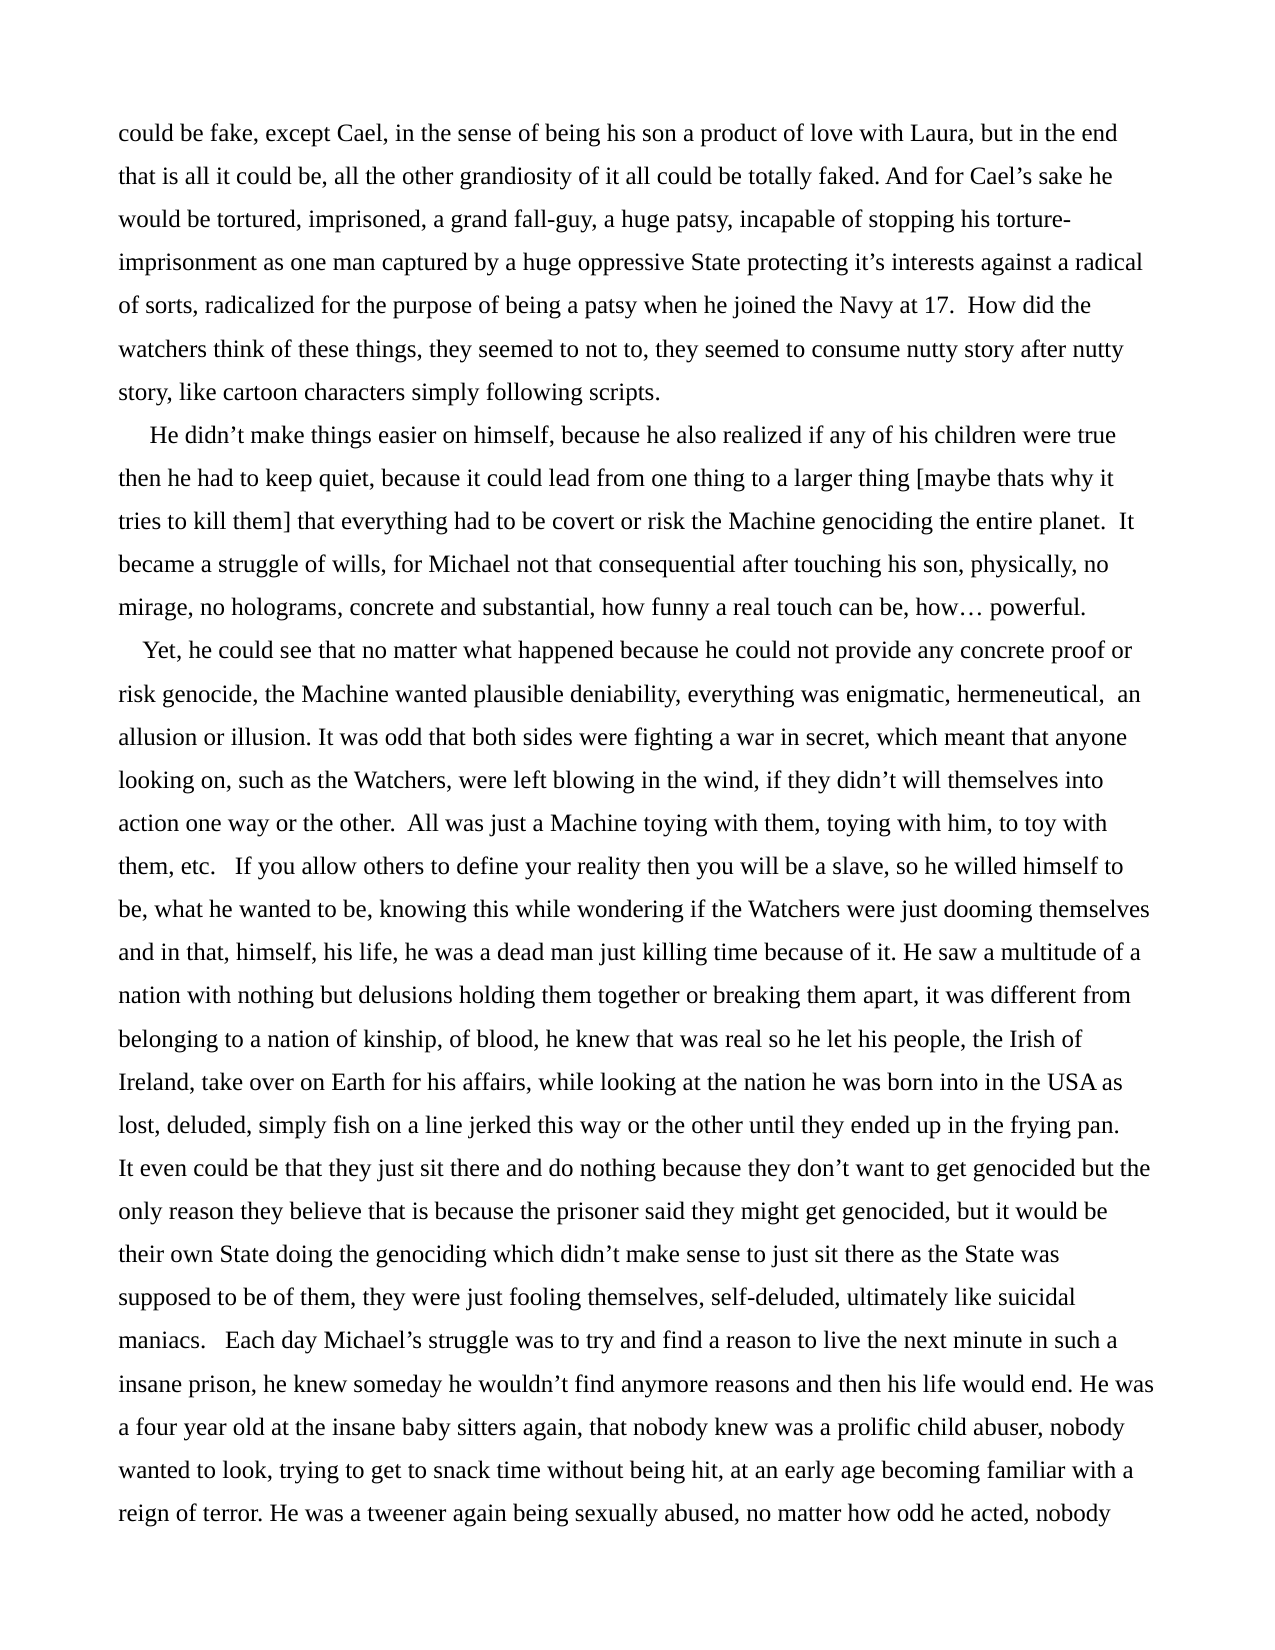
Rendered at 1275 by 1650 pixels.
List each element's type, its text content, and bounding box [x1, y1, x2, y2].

text It even could be that they just sit there and do nothing because they don’t want to get genocided but the only reason they believe that is because the prisoner said they might get genocided, but it would be their own State doing the genociding which didn’t make sense to just sit there as the State was supposed to be of them, they were just fooling themselves, self-deluded, ultimately like suicidal maniacs. Each day Michael’s struggle was to try and find a reason to live the next minute in such a insane prison, he knew someday he wouldn’t find anymore reasons and then his life would end. He was a four year old at the insane baby sitters again, that nobody knew was a prolific child abuser, nobody wanted to look, trying to get to snack time without being hit, at an early age becoming familiar with a reign of terror. He was a tweener again being sexually abused, no matter how odd he acted, nobody [118, 1153, 1157, 1527]
text Yet, he could see that no matter what happened because he could not provide any concrete proof or risk genocide, the Machine wanted plausible deniability, everything was enigmatic, hermeneutical, an allusion or illusion. It was odd that both sides were fighting a war in secret, which meant that anyone looking on, such as the Watchers, were left blowing in the wind, if they didn’t will themselves into action one way or the other. All was just a Machine toying with them, toying with him, to toy with them, etc. If you allow others to define your reality then you will be a slave, so he willed himself to be, what he wanted to be, knowing this while wondering if the Watchers were just dooming themselves and in that, himself, his life, he was a dead man just killing time because of it. He saw a multitude of a nation with nothing but delusions holding them together or breaking them apart, it was different from belonging to a nation of kinship, of blood, he knew that was real so he let his people, the Irish of Ireland, take over on Earth for his affairs, while looking at the nation he was born into in the USA as lost, deluded, simply fish on a line jerked this way or the other until they ended up in the frying pan. [118, 636, 1157, 1139]
text could be fake, except Cael, in the sense of being his son a product of love with Laura, but in the end that is all it could be, all the other grandiosity of it all could be totally faked. And for Cael’s sake he would be tortured, imprisoned, a grand fall-guy, a huge patsy, incapable of stopping his torture-imprisonment as one man captured by a huge oppressive State protecting it’s interests against a radical of sorts, radicalized for the purpose of being a patsy when he joined the Navy at 17. How did the watchers think of these things, they seemed to not to, they seemed to consume nutty story after nutty story, like cartoon characters simply following scripts. [118, 118, 1157, 406]
text He didn’t make things easier on himself, because he also realized if any of his children were true then he had to keep quiet, because it could lead from one thing to a larger thing [maybe thats why it tries to kill them] that everything had to be covert or risk the Machine genociding the entire planet. It became a struggle of wills, for Michael not that consequential after touching his son, physically, no mirage, no holograms, concrete and substantial, how funny a real touch can be, how… powerful. [118, 420, 1157, 621]
